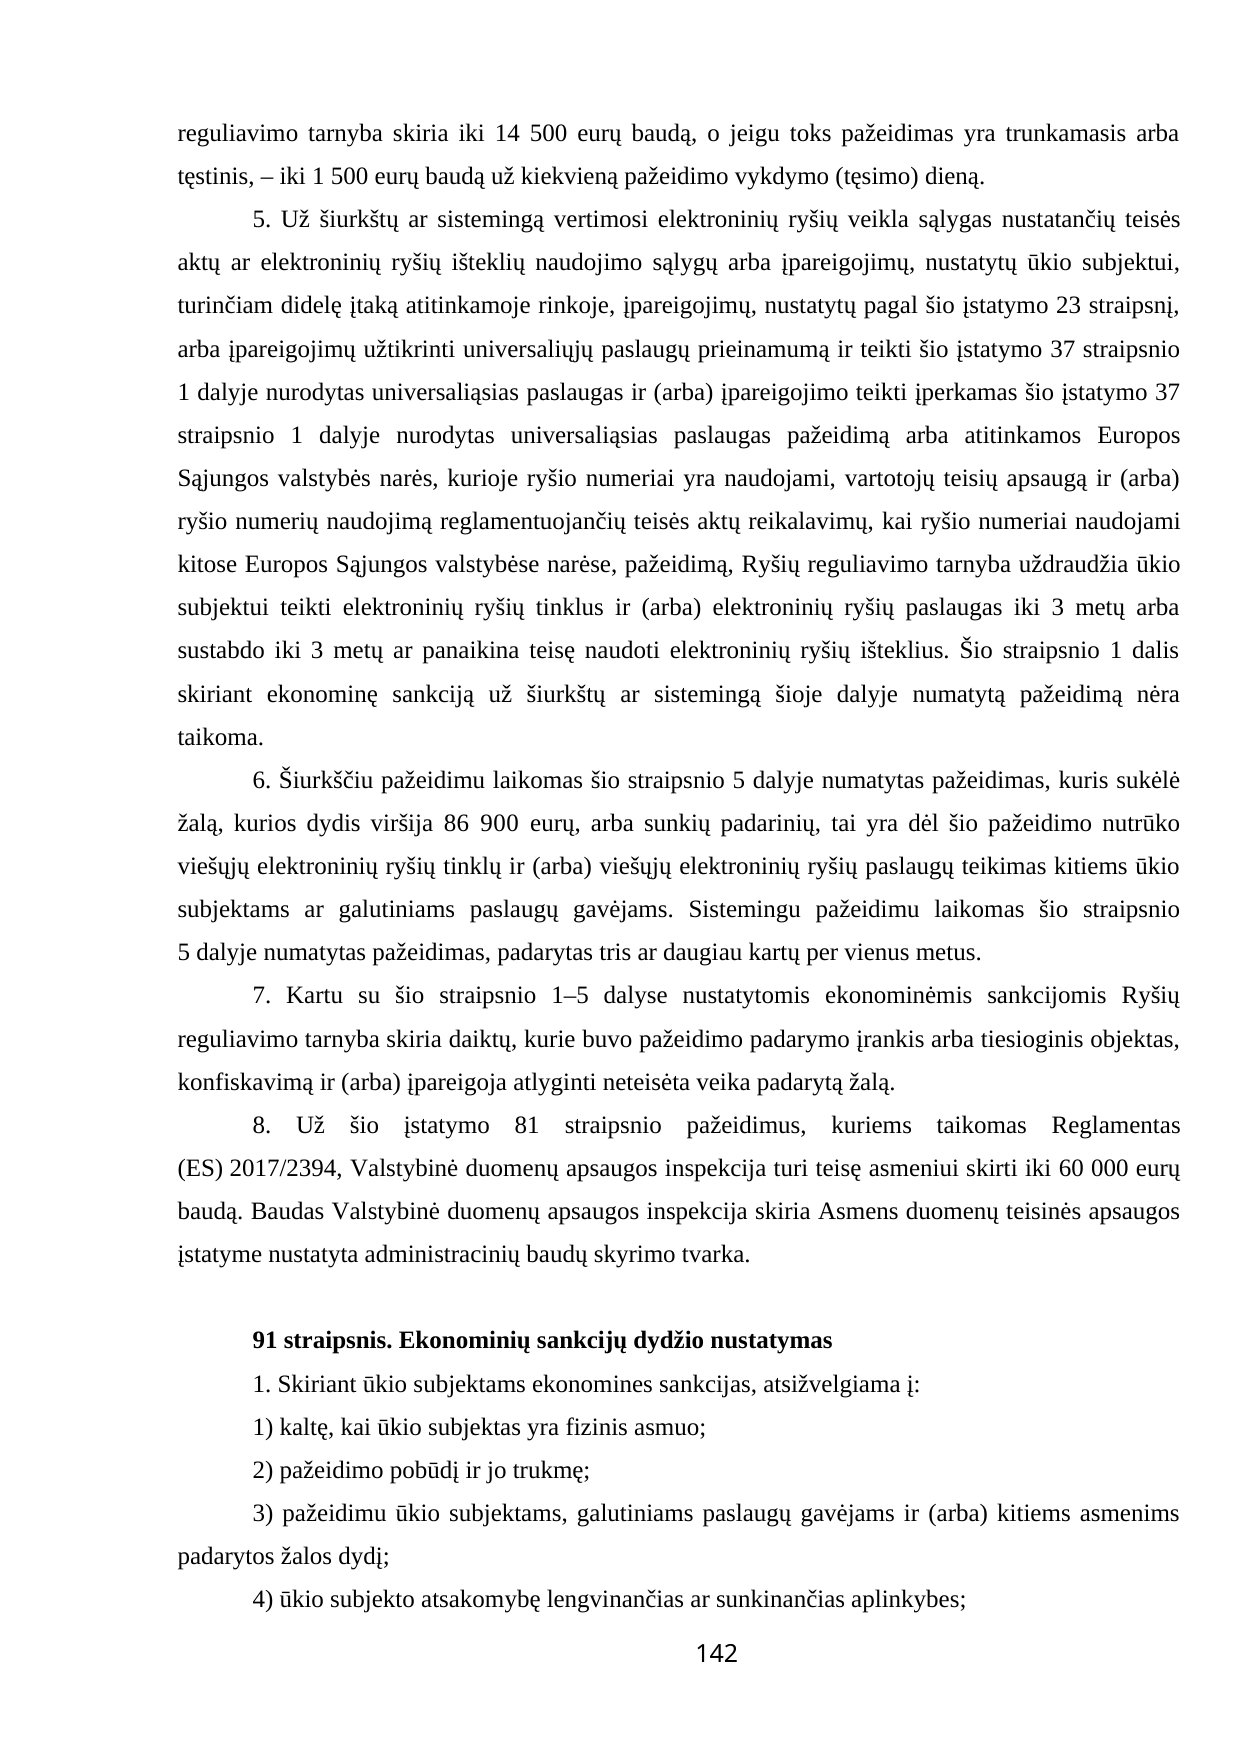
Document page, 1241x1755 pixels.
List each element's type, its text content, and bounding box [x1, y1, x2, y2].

text 1. Skiriant ūkio subjektams ekonomines sankcijas, atsižvelgiama į: [177, 1369, 1181, 1397]
text 1) kaltę, kai ūkio subjektas yra fizinis asmuo; [177, 1412, 1181, 1441]
text 3) pažeidimu ūkio subjektams, galutiniams paslaugų gavėjams ir (arba) kitiems asmenims padarytos žalos dydį; [177, 1498, 1181, 1570]
text reguliavimo tarnyba skiria iki 14 500 eurų baudą, o jeigu toks pažeidimas yra trunkamasis arba tęstinis, – iki 1 500 eurų baudą už kiekvieną pažeidimo vykdymo (tęsimo) dieną. [177, 118, 1181, 190]
text 5. Už šiurkštų ar sistemingą vertimosi elektroninių ryšių veikla sąlygas nustatančių teisės aktų ar elektroninių ryšių išteklių naudojimo sąlygų arba įpareigojimų, nustatytų ūkio subjektui, turinčiam didelę įtaką atitinkamoje rinkoje, įpareigojimų, nustatytų pagal šio įstatymo 23 straipsnį, arba įpareigojimų užtikrinti universaliųjų paslaugų prieinamumą ir teikti šio įstatymo 37 straipsnio 1 dalyje nurodytas universaliąsias paslaugas ir (arba) įpareigojimo teikti įperkamas šio įstatymo 37 straipsnio 1 dalyje nurodytas universaliąsias paslaugas pažeidimą arba atitinkamos Europos Sąjungos valstybės narės, kurioje ryšio numeriai yra naudojami, vartotojų teisių apsaugą ir (arba) ryšio numerių naudojimą reglamentuojančių teisės aktų reikalavimų, kai ryšio numeriai naudojami kitose Europos Sąjungos valstybėse narėse, pažeidimą, Ryšių reguliavimo tarnyba uždraudžia ūkio subjektui teikti elektroninių ryšių tinklus ir (arba) elektroninių ryšių paslaugas iki 3 metų arba sustabdo iki 3 metų ar panaikina teisę naudoti elektroninių ryšių išteklius. Šio straipsnio 1 dalis skiriant ekonominę sankciją už šiurkštų ar sistemingą šioje dalyje numatytą pažeidimą nėra taikoma. [177, 204, 1181, 751]
text 2) pažeidimo pobūdį ir jo trukmę; [177, 1455, 1181, 1484]
text 7. Kartu su šio straipsnio 1–5 dalyse nustatytomis ekonominėmis sankcijomis Ryšių reguliavimo tarnyba skiria daiktų, kurie buvo pažeidimo padarymo įrankis arba tiesioginis objektas, konfiskavimą ir (arba) įpareigoja atlyginti neteisėta veika padarytą žalą. [177, 981, 1181, 1096]
text 8. Už šio įstatymo 81 straipsnio pažeidimus, kuriems taikomas Reglamentas (ES) 2017/2394, Valstybinė duomenų apsaugos inspekcija turi teisę asmeniui skirti iki 60 000 eurų baudą. Baudas Valstybinė duomenų apsaugos inspekcija skiria Asmens duomenų teisinės apsaugos įstatyme nustatyta administracinių baudų skyrimo tvarka. [177, 1110, 1181, 1268]
text 6. Šiurkščiu pažeidimu laikomas šio straipsnio 5 dalyje numatytas pažeidimas, kuris sukėlė žalą, kurios dydis viršija 86 900 eurų, arba sunkių padarinių, tai yra dėl šio pažeidimo nutrūko viešųjų elektroninių ryšių tinklų ir (arba) viešųjų elektroninių ryšių paslaugų teikimas kitiems ūkio subjektams ar galutiniams paslaugų gavėjams. Sistemingu pažeidimu laikomas šio straipsnio 5 dalyje numatytas pažeidimas, padarytas tris ar daugiau kartų per vienus metus. [177, 765, 1181, 966]
text 4) ūkio subjekto atsakomybę lengvinančias ar sunkinančias aplinkybes; [177, 1584, 1181, 1613]
text 91 straipsnis. Ekonominių sankcijų dydžio nustatymas [177, 1326, 1181, 1354]
